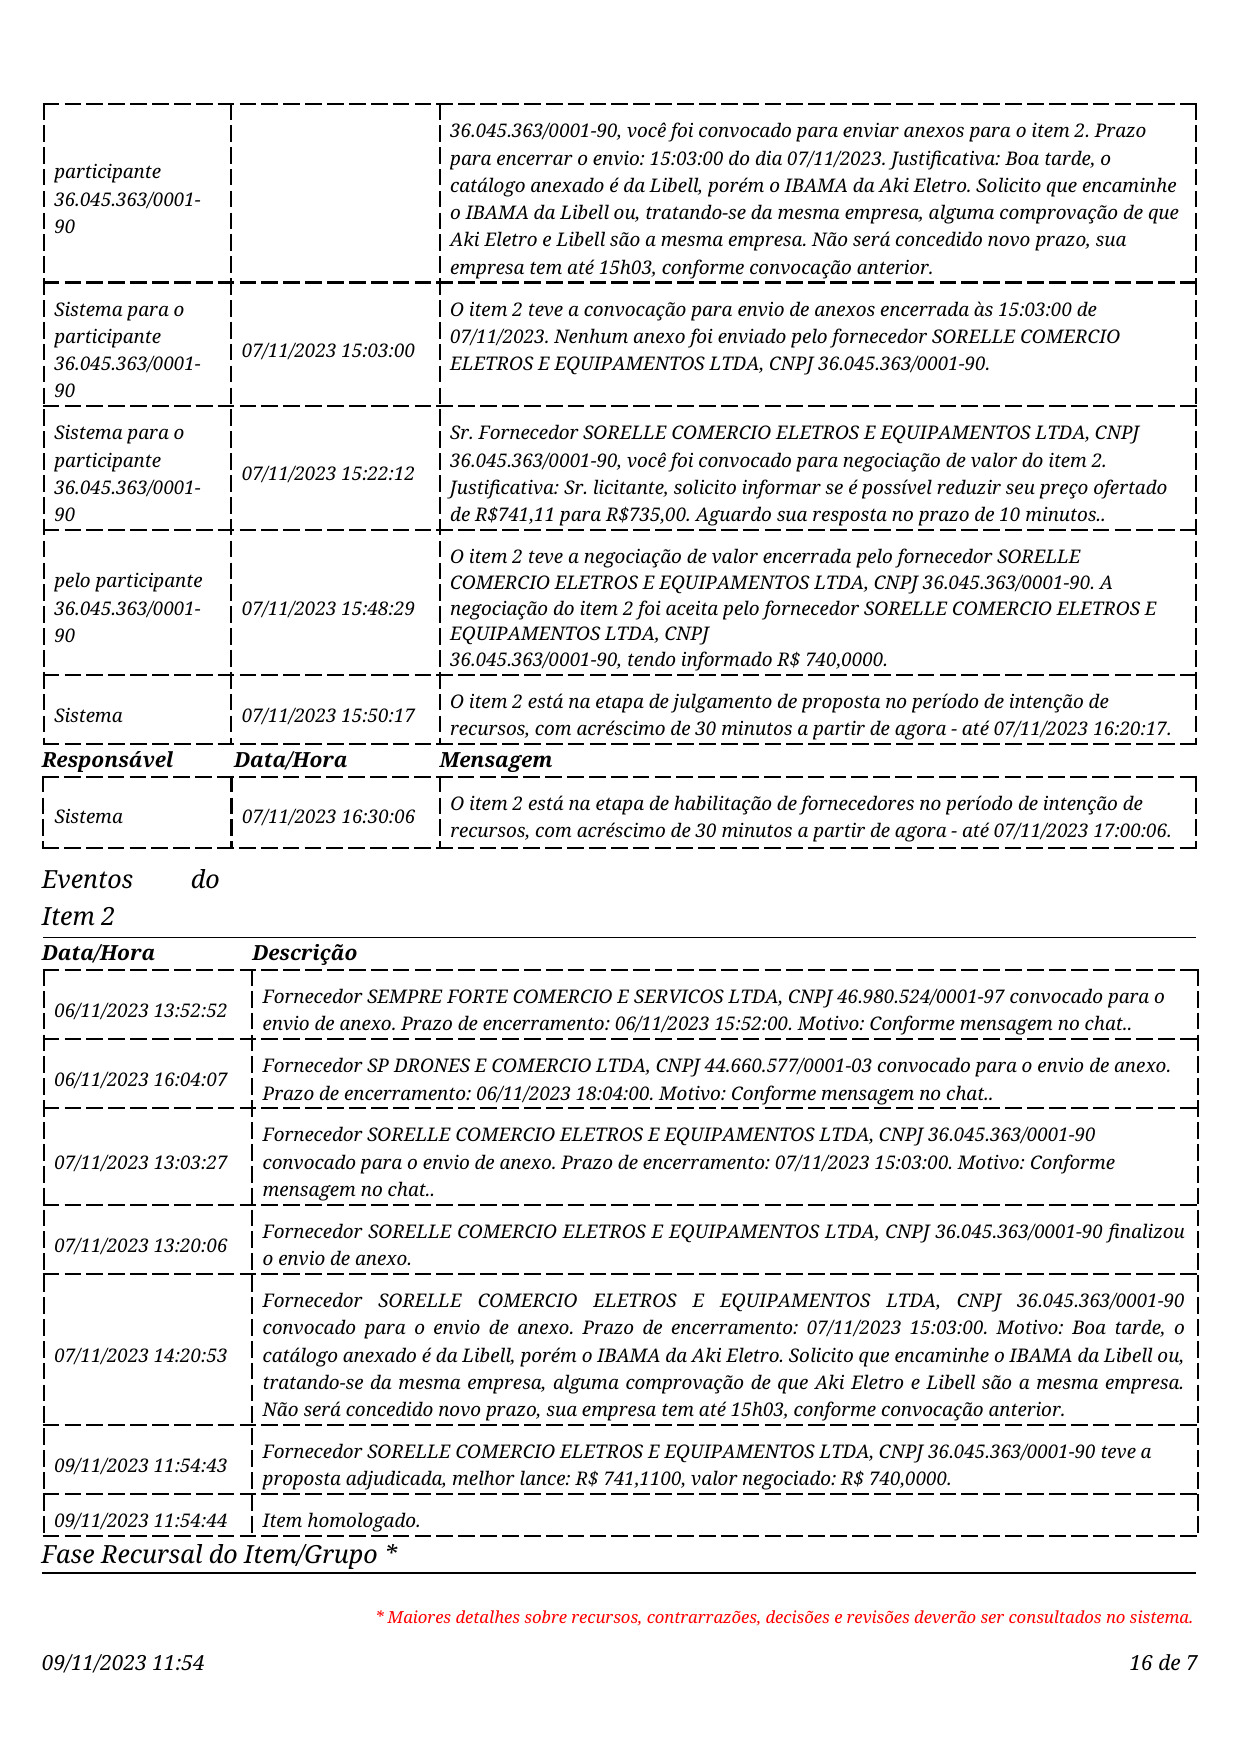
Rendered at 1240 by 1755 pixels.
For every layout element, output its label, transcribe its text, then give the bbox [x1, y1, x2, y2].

table_cell 06/11/2023 16:04:07 [44, 1038, 252, 1107]
table_cell Sistema para o participante 36.045.363/0001-90 [44, 281, 231, 405]
table_cell participante 36.045.363/0001-90 [44, 103, 231, 281]
table_cell 07/11/2023 15:50:17 [231, 674, 439, 743]
table_header O item 2 está na etapa de habilitação de fornecedores no período de intenção de recursos, com acréscimo de 30 minutos a partir de agora - até 07/11/2023 17:00:06. [440, 776, 1196, 847]
subtitle Fase Recursal do Item/Grupo * [41, 1537, 1200, 1571]
table_cell Eventos do Item 2 [43, 847, 231, 937]
table_cell [231, 847, 440, 937]
table_cell Sr. Fornecedor SORELLE COMERCIO ELETROS E EQUIPAMENTOS LTDA, CNPJ 36.045.363/0001-90, você foi convocado para negociação de valor do item 2. Justificativa: Sr. licitante, solicito informar se é possível reduzir seu preço ofertado de R$741,11 para R$735,00. Aguardo sua resposta no prazo de 10 minutos.. [440, 405, 1196, 529]
table_cell O item 2 está na etapa de julgamento de proposta no período de intenção de recursos, com acréscimo de 30 minutos a partir de agora - até 07/11/2023 16:20:17. [440, 674, 1196, 743]
table_cell Sistema para o participante 36.045.363/0001-90 [44, 405, 231, 529]
table_cell 07/11/2023 14:20:53 [44, 1273, 252, 1424]
table_cell Fornecedor SORELLE COMERCIO ELETROS E EQUIPAMENTOS LTDA, CNPJ 36.045.363/0001-90 convocado para o envio de anexo. Prazo de encerramento: 07/11/2023 15:03:00. Motivo: Conforme mensagem no chat.. [252, 1107, 1198, 1204]
table_header Sistema [43, 776, 231, 847]
table_cell 09/11/2023 11:54:43 [44, 1424, 252, 1493]
table_cell [440, 847, 1196, 937]
table_cell Item homologado. [252, 1493, 1198, 1535]
table_header 07/11/2023 16:30:06 [231, 776, 440, 847]
table_cell 07/11/2023 13:03:27 [44, 1107, 252, 1204]
text Responsável Data/Hora Mensagem [42, 745, 1200, 773]
table_cell 07/11/2023 15:03:00 [231, 281, 439, 405]
table_cell Fornecedor SORELLE COMERCIO ELETROS E EQUIPAMENTOS LTDA, CNPJ 36.045.363/0001-90 finalizou o envio de anexo. [252, 1204, 1198, 1273]
table_cell 07/11/2023 15:48:29 [231, 529, 439, 674]
table_cell Sistema [44, 674, 231, 743]
table_cell O item 2 teve a convocação para envio de anexos encerrada às 15:03:00 de 07/11/2023. Nenhum anexo foi enviado pelo fornecedor SORELLE COMERCIO ELETROS E EQUIPAMENTOS LTDA, CNPJ 36.045.363/0001-90. [440, 281, 1196, 405]
table_cell Fornecedor SP DRONES E COMERCIO LTDA, CNPJ 44.660.577/0001-03 convocado para o envio de anexo. Prazo de encerramento: 06/11/2023 18:04:00. Motivo: Conforme mensagem no chat.. [252, 1038, 1198, 1107]
text Data/Hora Descrição [42, 938, 1200, 967]
table_cell 09/11/2023 11:54:44 [44, 1493, 252, 1535]
table_cell Fornecedor SORELLE COMERCIO ELETROS E EQUIPAMENTOS LTDA, CNPJ 36.045.363/0001-90 convocado para o envio de anexo. Prazo de encerramento: 07/11/2023 15:03:00. Motivo: Boa tarde, o catálogo anexado é da Libell, porém o IBAMA da Aki Eletro. Solicito que encaminhe o IBAMA da Libell ou, tratando-se da mesma empresa, alguma comprovação de que Aki Eletro e Libell são a mesma empresa. Não será concedido novo prazo, sua empresa tem até 15h03, conforme convocação anterior. [252, 1273, 1198, 1424]
table_header 06/11/2023 13:52:52 [44, 969, 252, 1038]
table_cell Fornecedor SORELLE COMERCIO ELETROS E EQUIPAMENTOS LTDA, CNPJ 36.045.363/0001-90 teve a proposta adjudicada, melhor lance: R$ 741,1100, valor negociado: R$ 740,0000. [252, 1424, 1198, 1493]
table_cell 07/11/2023 15:22:12 [231, 405, 439, 529]
table_cell [231, 103, 439, 281]
table_header Fornecedor SEMPRE FORTE COMERCIO E SERVICOS LTDA, CNPJ 46.980.524/0001-97 convocado para o envio de anexo. Prazo de encerramento: 06/11/2023 15:52:00. Motivo: Conforme mensagem no chat.. [252, 969, 1198, 1038]
table_cell 07/11/2023 13:20:06 [44, 1204, 252, 1273]
table_cell 36.045.363/0001-90, você foi convocado para enviar anexos para o item 2. Prazo para encerrar o envio: 15:03:00 do dia 07/11/2023. Justificativa: Boa tarde, o catálogo anexado é da Libell, porém o IBAMA da Aki Eletro. Solicito que encaminhe o IBAMA da Libell ou, tratando-se da mesma empresa, alguma comprovação de que Aki Eletro e Libell são a mesma empresa. Não será concedido novo prazo, sua empresa tem até 15h03, conforme convocação anterior. [440, 103, 1196, 281]
table_cell O item 2 teve a negociação de valor encerrada pelo fornecedor SORELLE COMERCIO ELETROS E EQUIPAMENTOS LTDA, CNPJ 36.045.363/0001-90. A negociação do item 2 foi aceita pelo fornecedor SORELLE COMERCIO ELETROS E EQUIPAMENTOS LTDA, CNPJ 36.045.363/0001-90, tendo informado R$ 740,0000. [440, 529, 1196, 674]
table_cell pelo participante 36.045.363/0001-90 [44, 529, 231, 674]
text * Maiores detalhes sobre recursos, contrarrazões, decisões e revisões deverão ser consultados no sistema. [42, 1606, 1196, 1628]
